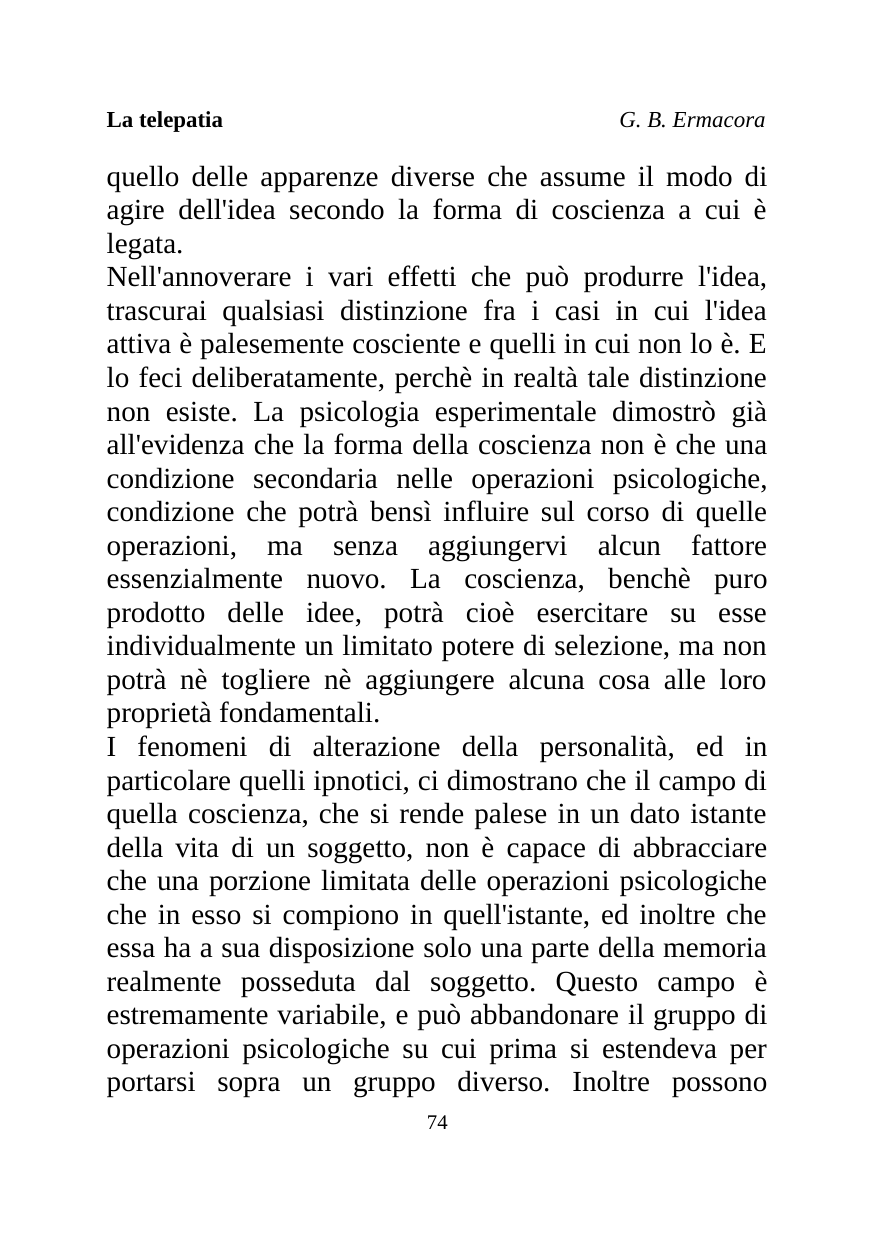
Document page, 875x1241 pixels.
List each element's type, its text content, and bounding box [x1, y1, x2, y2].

text quello delle apparenze diverse che assume il modo di agire dell'idea secondo la forma di coscienza a cui è legata. [106, 159, 768, 259]
text I fenomeni di alterazione della personalità, ed in particolare quelli ipnotici, ci dimostrano che il campo di quella coscienza, che si rende palese in un dato istante della vita di un soggetto, non è capace di abbracciare che una porzione limitata delle operazioni psicologiche che in esso si compiono in quell'istante, ed inoltre che essa ha a sua disposizione solo una parte della memoria realmente posseduta dal soggetto. Questo campo è estremamente variabile, e può abbandonare il gruppo di operazioni psicologiche su cui prima si estendeva per portarsi sopra un gruppo diverso. Inoltre possono [106, 729, 768, 1098]
text Nell'annoverare i vari effetti che può produrre l'idea, trascurai qualsiasi distinzione fra i casi in cui l'idea attiva è palesemente cosciente e quelli in cui non lo è. E lo feci deliberatamente, perchè in realtà tale distinzione non esiste. La psicologia esperimentale dimostrò già all'evidenza che la forma della coscienza non è che una condizione secondaria nelle operazioni psicologiche, condizione che potrà bensì influire sul corso di quelle operazioni, ma senza aggiungervi alcun fattore essenzialmente nuovo. La coscienza, benchè puro prodotto delle idee, potrà cioè esercitare su esse individualmente un limitato potere di selezione, ma non potrà nè togliere nè aggiungere alcuna cosa alle loro proprietà fondamentali. [106, 259, 768, 729]
